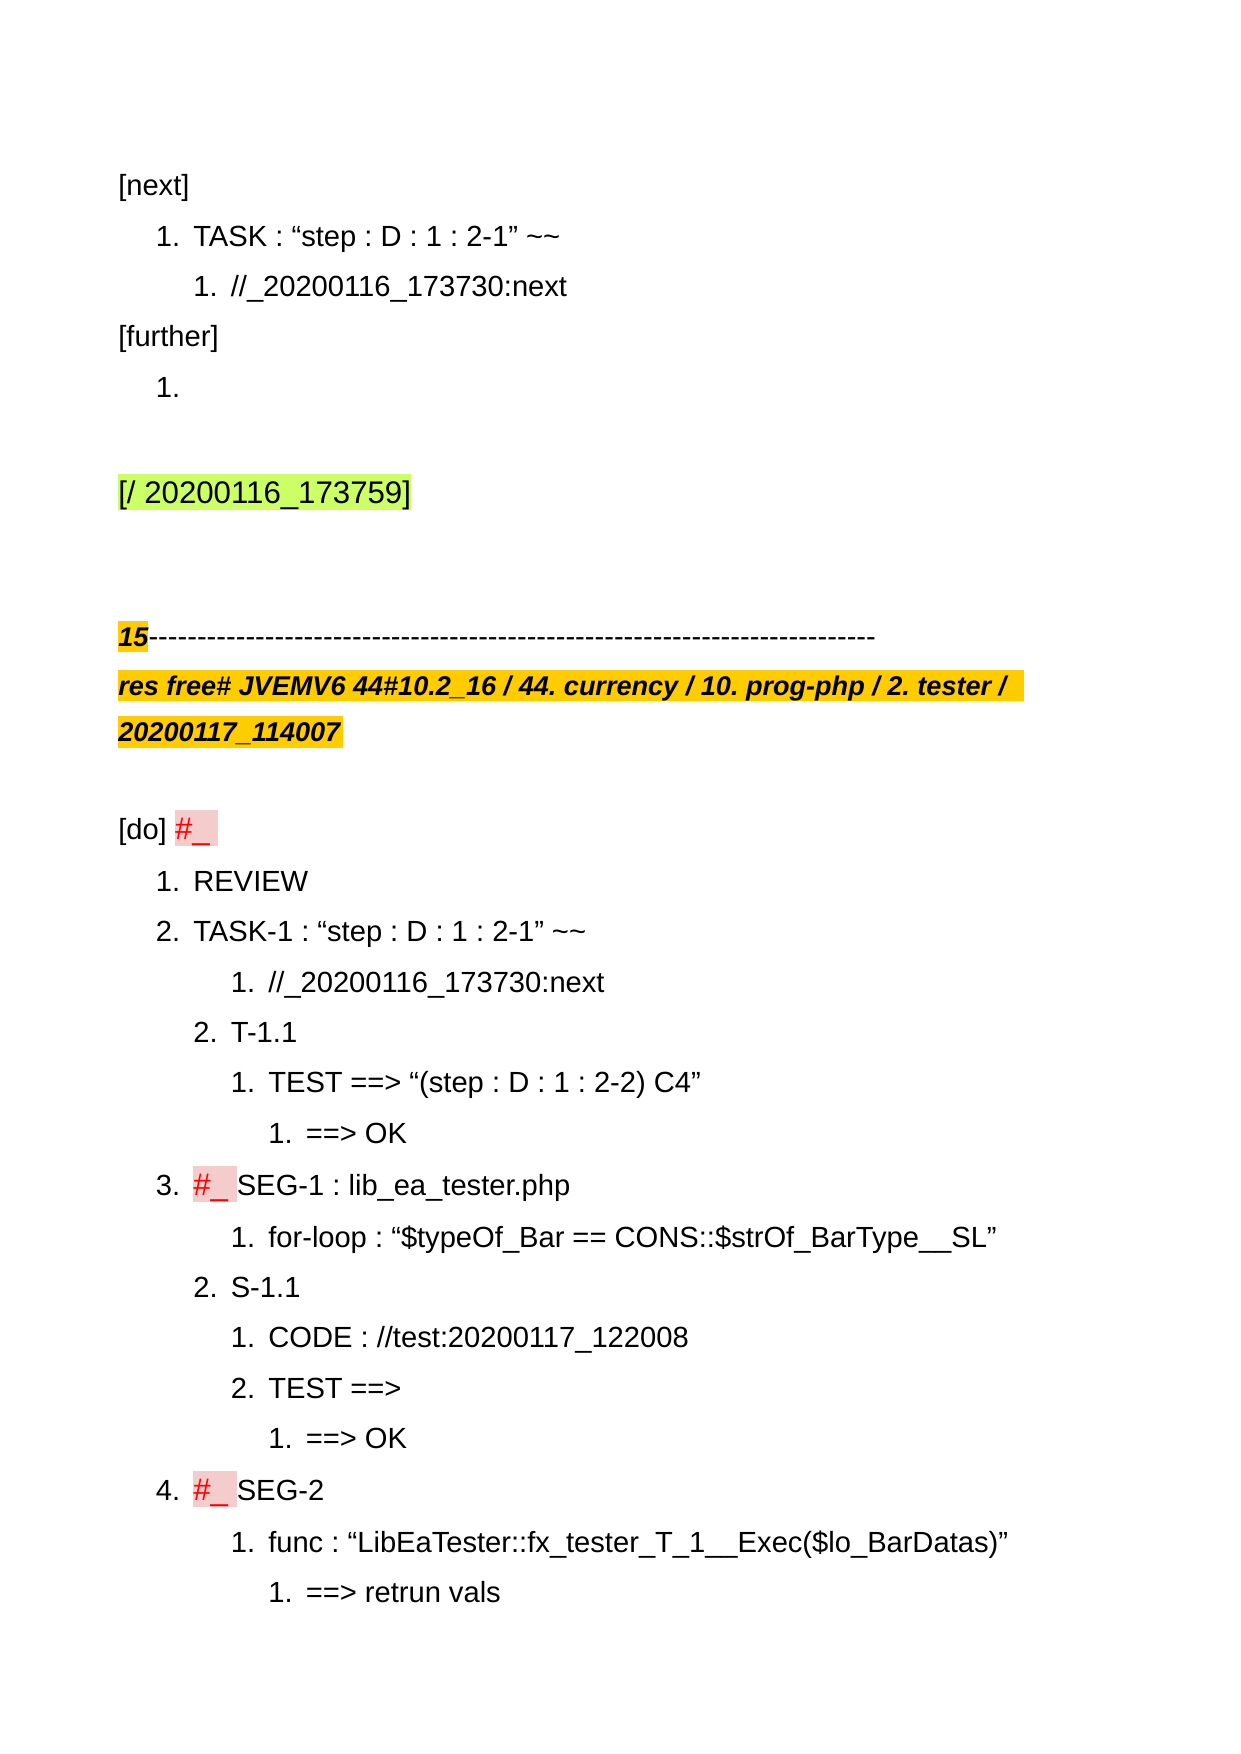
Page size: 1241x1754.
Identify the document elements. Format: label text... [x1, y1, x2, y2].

list for-loop : “$typeOf_Bar == CONS::$strOf_BarType__SL” [231, 1220, 1122, 1253]
list ==> OK [268, 1116, 1122, 1149]
list TEST ==> “(step : D : 1 : 2-2) C4” [231, 1065, 1122, 1099]
text [further] [118, 319, 1122, 353]
text res free# JVEMV6 44#10.2_16 / 44. currency / 10. prog-php / 2. tester / 20200117_114007 [118, 669, 1122, 748]
list //_20200116_173730:next [193, 269, 1122, 303]
list REVIEW [156, 864, 1122, 898]
list ==> retrun vals [268, 1576, 1122, 1609]
list CODE : //test:20200117_122008 [231, 1320, 1122, 1354]
text 15--------------------------------------------------------------------------- [118, 619, 1122, 653]
text [/ 20200116_173759] [118, 420, 1122, 510]
list ==> OK [268, 1421, 1122, 1454]
list TASK : “step : D : 1 : 2-1” ~~ [156, 219, 1122, 252]
list #_ SEG-1 : lib_ea_tester.php [156, 1166, 1122, 1202]
list S-1.1 [193, 1270, 1122, 1304]
list T-1.1 [193, 1015, 1122, 1048]
text [next] [118, 168, 1122, 202]
list //_20200116_173730:next [231, 965, 1122, 998]
list TASK-1 : “step : D : 1 : 2-1” ~~ [156, 914, 1122, 948]
list #_ SEG-2 [156, 1471, 1122, 1507]
text [do] #_ [118, 810, 1122, 846]
list func : “LibEaTester::fx_tester_T_1__Exec($lo_BarDatas)” [231, 1525, 1122, 1559]
list TEST ==> [231, 1371, 1122, 1404]
